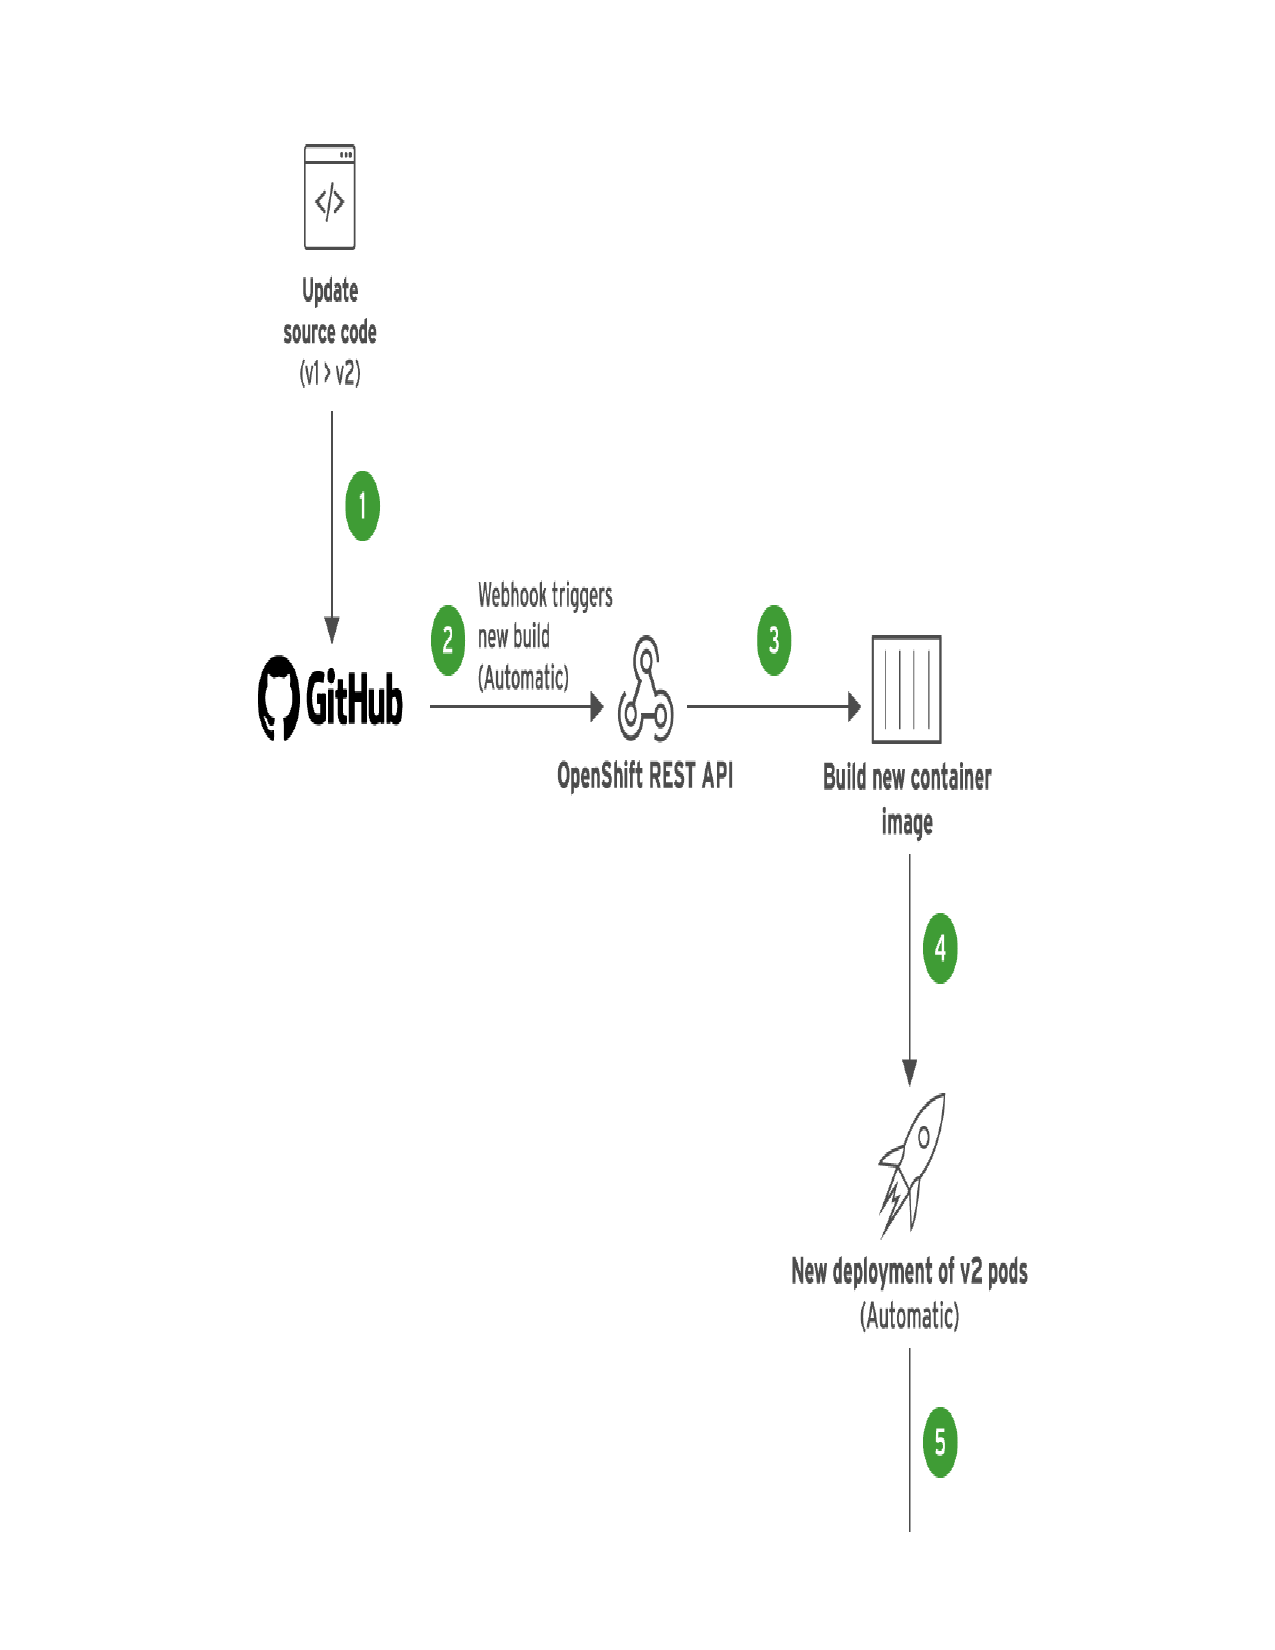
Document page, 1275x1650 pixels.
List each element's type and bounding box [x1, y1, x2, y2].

picture [222, 118, 1053, 1532]
